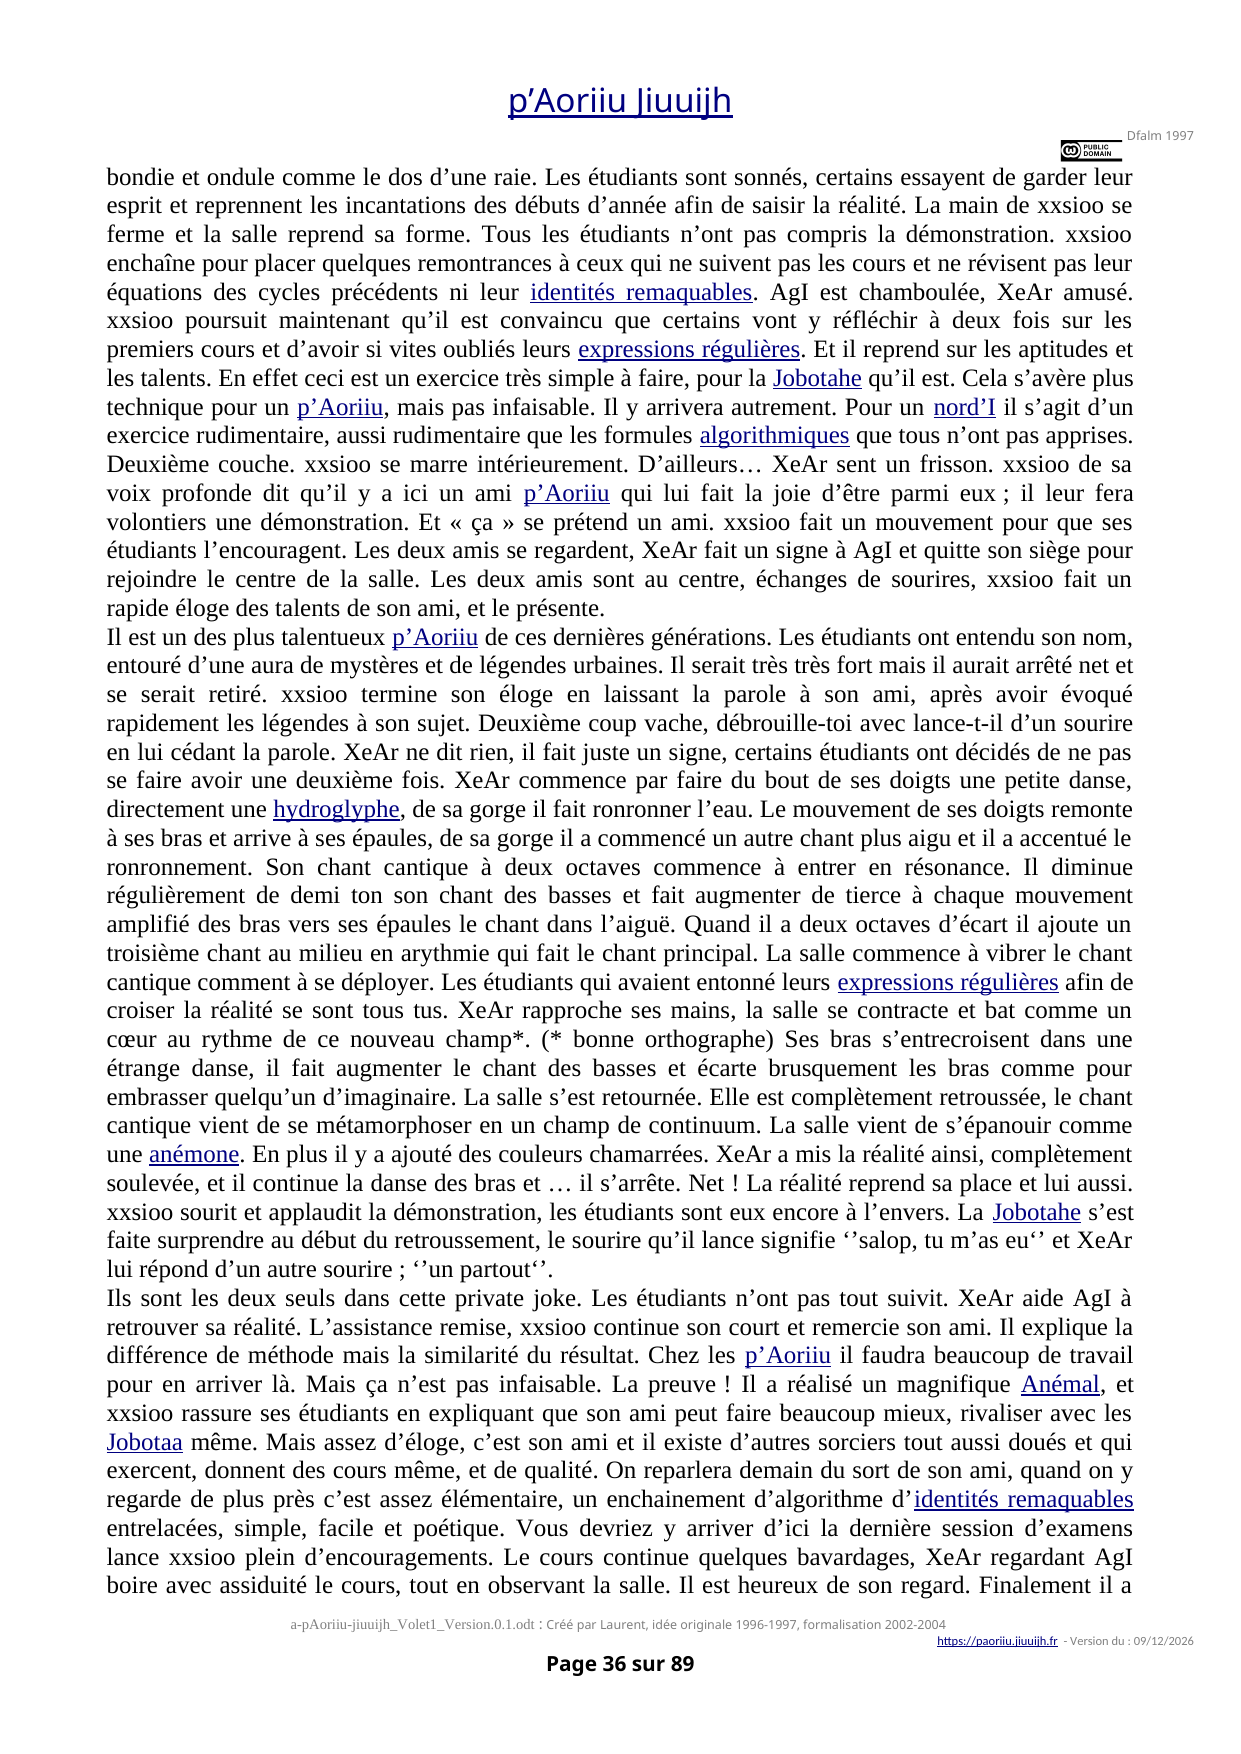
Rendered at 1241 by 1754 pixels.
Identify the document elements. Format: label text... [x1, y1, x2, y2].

text Il est un des plus talentueux p’Aoriiu de ces dernières générations. Les étudiants ont entendu son nom, entouré d’une aura de mystères et de légendes urbaines. Il serait très très fort mais il aurait arrêté net et se serait retiré. xxsioo termine son éloge en laissant la parole à son ami, après avoir évoqué rapidement les légendes à son sujet. Deuxième coup vache, débrouille-toi avec lance-t-il d’un sourire en lui cédant la parole. XeAr ne dit rien, il fait juste un signe, certains étudiants ont décidés de ne pas se faire avoir une deuxième fois. XeAr commence par faire du bout de ses doigts une petite danse, directement une hydroglyphe, de sa gorge il fait ronronner l’eau. Le mouvement de ses doigts remonte à ses bras et arrive à ses épaules, de sa gorge il a commencé un autre chant plus aigu et il a accentué le ronronnement. Son chant cantique à deux octaves commence à entrer en résonance. Il diminue régulièrement de demi ton son chant des basses et fait augmenter de tierce à chaque mouvement amplifié des bras vers ses épaules le chant dans l’aiguë. Quand il a deux octaves d’écart il ajoute un troisième chant au milieu en arythmie qui fait le chant principal. La salle commence à vibrer le chant cantique comment à se déployer. Les étudiants qui avaient entonné leurs expressions régulières afin de croiser la réalité se sont tous tus. XeAr rapproche ses mains, la salle se contracte et bat comme un cœur au rythme de ce nouveau champ*. (* bonne orthographe) Ses bras s’entrecroisent dans une étrange danse, il fait augmenter le chant des basses et écarte brusquement les bras comme pour embrasser quelqu’un d’imaginaire. La salle s’est retournée. Elle est complètement retroussée, le chant cantique vient de se métamorphoser en un champ de continuum. La salle vient de s’épanouir comme une anémone. En plus il y a ajouté des couleurs chamarrées. XeAr a mis la réalité ainsi, complètement soulevée, et il continue la danse des bras et … il s’arrête. Net ! La réalité reprend sa place et lui aussi. xxsioo sourit et applaudit la démonstration, les étudiants sont eux encore à l’envers. La Jobotahe s’est faite surprendre au début du retroussement, le sourire qu’il lance signifie ‘’salop, tu m’as eu‘’ et XeAr lui répond d’un autre sourire ; ‘’un partout‘’. [106, 622, 1134, 1283]
text Ils sont les deux seuls dans cette private joke. Les étudiants n’ont pas tout suivit. XeAr aide AgI à retrouver sa réalité. L’assistance remise, xxsioo continue son court et remercie son ami. Il explique la différence de méthode mais la similarité du résultat. Chez les p’Aoriiu il faudra beaucoup de travail pour en arriver là. Mais ça n’est pas infaisable. La preuve ! Il a réalisé un magnifique Anémal, et xxsioo rassure ses étudiants en expliquant que son ami peut faire beaucoup mieux, rivaliser avec les Jobotaa même. Mais assez d’éloge, c’est son ami et il existe d’autres sorciers tout aussi doués et qui exercent, donnent des cours même, et de qualité. On reparlera demain du sort de son ami, quand on y regarde de plus près c’est assez élémentaire, un enchainement d’algorithme d’identités remaquables entrelacées, simple, facile et poétique. Vous devriez y arriver d’ici la dernière session d’examens lance xxsioo plein d’encouragements. Le cours continue quelques bavardages, XeAr regardant AgI boire avec assiduité le cours, tout en observant la salle. Il est heureux de son regard. Finalement il a [106, 1283, 1134, 1599]
text bondie et ondule comme le dos d’une raie. Les étudiants sont sonnés, certains essayent de garder leur esprit et reprennent les incantations des débuts d’année afin de saisir la réalité. La main de xxsioo se ferme et la salle reprend sa forme. Tous les étudiants n’ont pas compris la démonstration. xxsioo enchaîne pour placer quelques remontrances à ceux qui ne suivent pas les cours et ne révisent pas leur équations des cycles précédents ni leur identités remaquables. AgI est chamboulée, XeAr amusé. xxsioo poursuit maintenant qu’il est convaincu que certains vont y réfléchir à deux fois sur les premiers cours et d’avoir si vites oubliés leurs expressions régulières. Et il reprend sur les aptitudes et les talents. En effet ceci est un exercice très simple à faire, pour la Jobotahe qu’il est. Cela s’avère plus technique pour un p’Aoriiu, mais pas infaisable. Il y arrivera autrement. Pour un nord’I il s’agit d’un exercice rudimentaire, aussi rudimentaire que les formules algorithmiques que tous n’ont pas apprises. Deuxième couche. xxsioo se marre intérieurement. D’ailleurs… XeAr sent un frisson. xxsioo de sa voix profonde dit qu’il y a ici un ami p’Aoriiu qui lui fait la joie d’être parmi eux ; il leur fera volontiers une démonstration. Et « ça » se prétend un ami. xxsioo fait un mouvement pour que ses étudiants l’encouragent. Les deux amis se regardent, XeAr fait un signe à AgI et quitte son siège pour rejoindre le centre de la salle. Les deux amis sont au centre, échanges de sourires, xxsioo fait un rapide éloge des talents de son ami, et le présente. [106, 162, 1134, 622]
